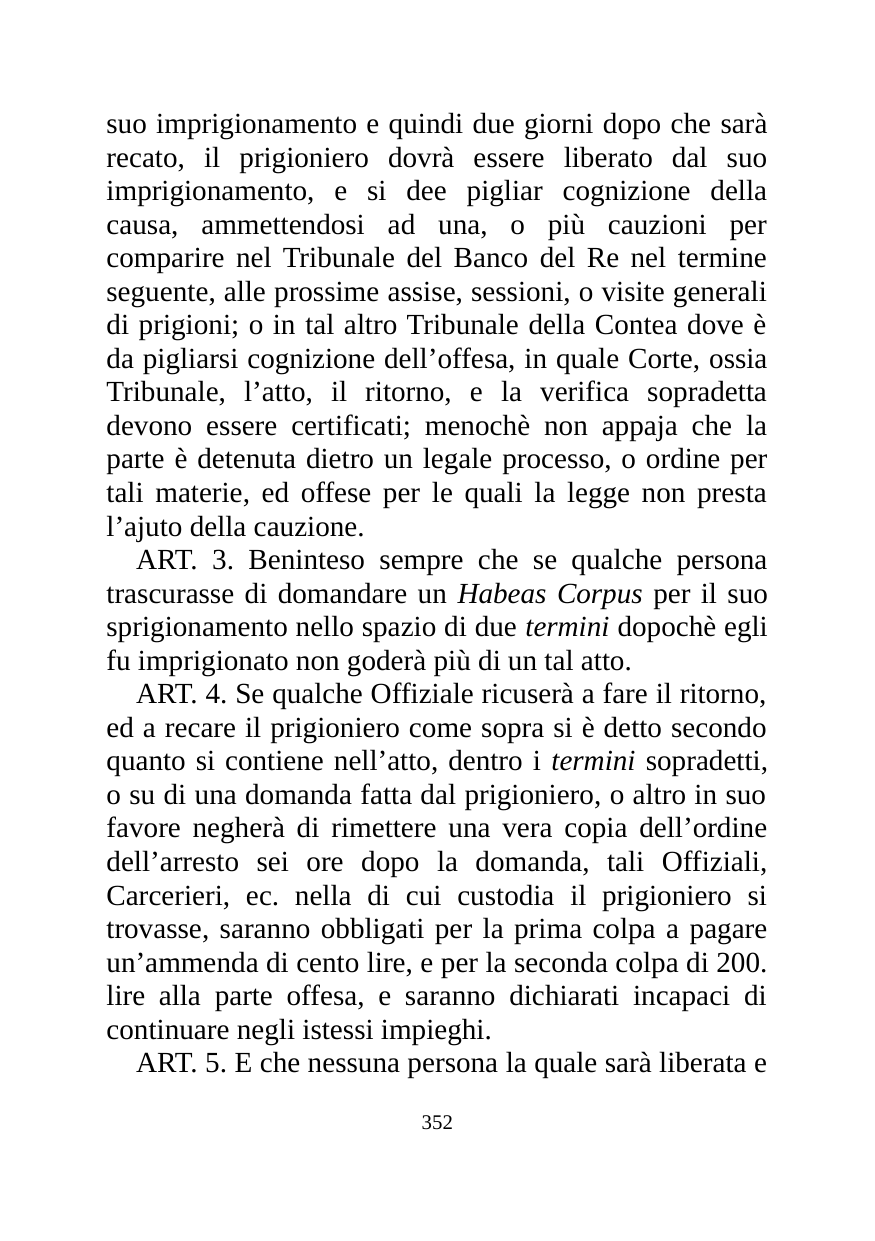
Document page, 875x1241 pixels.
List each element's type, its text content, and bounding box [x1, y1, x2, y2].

text ART. 4. Se qualche Offiziale ricuserà a fare il ritorno, ed a recare il prigioniero come sopra si è detto secondo quanto si contiene nell’atto, dentro i termini sopradetti, o su di una domanda fatta dal prigioniero, o altro in suo favore negherà di rimettere una vera copia dell’ordine dell’arresto sei ore dopo la domanda, tali Offiziali, Carcerieri, ec. nella di cui custodia il prigioniero si trovasse, saranno obbligati per la prima colpa a pagare un’ammenda di cento lire, e per la seconda colpa di 200. lire alla parte offesa, e saranno dichiarati incapaci di continuare negli istessi impieghi. [106, 676, 768, 1045]
text ART. 3. Beninteso sempre che se qualche persona trascurasse di domandare un Habeas Corpus per il suo sprigionamento nello spazio di due termini dopochè egli fu imprigionato non goderà più di un tal atto. [106, 542, 768, 676]
text suo imprigionamento e quindi due giorni dopo che sarà recato, il prigioniero dovrà essere liberato dal suo imprigionamento, e si dee pigliar cognizione della causa, ammettendosi ad una, o più cauzioni per comparire nel Tribunale del Banco del Re nel termine seguente, alle prossime assise, sessioni, o visite generali di prigioni; o in tal altro Tribunale della Contea dove è da pigliarsi cognizione dell’offesa, in quale Corte, ossia Tribunale, l’atto, il ritorno, e la verifica sopradetta devono essere certificati; menochè non appaja che la parte è detenuta dietro un legale processo, o ordine per tali materie, ed offese per le quali la legge non presta l’ajuto della cauzione. [106, 106, 768, 542]
text ART. 5. E che nessuna persona la quale sarà liberata e [106, 1045, 768, 1079]
